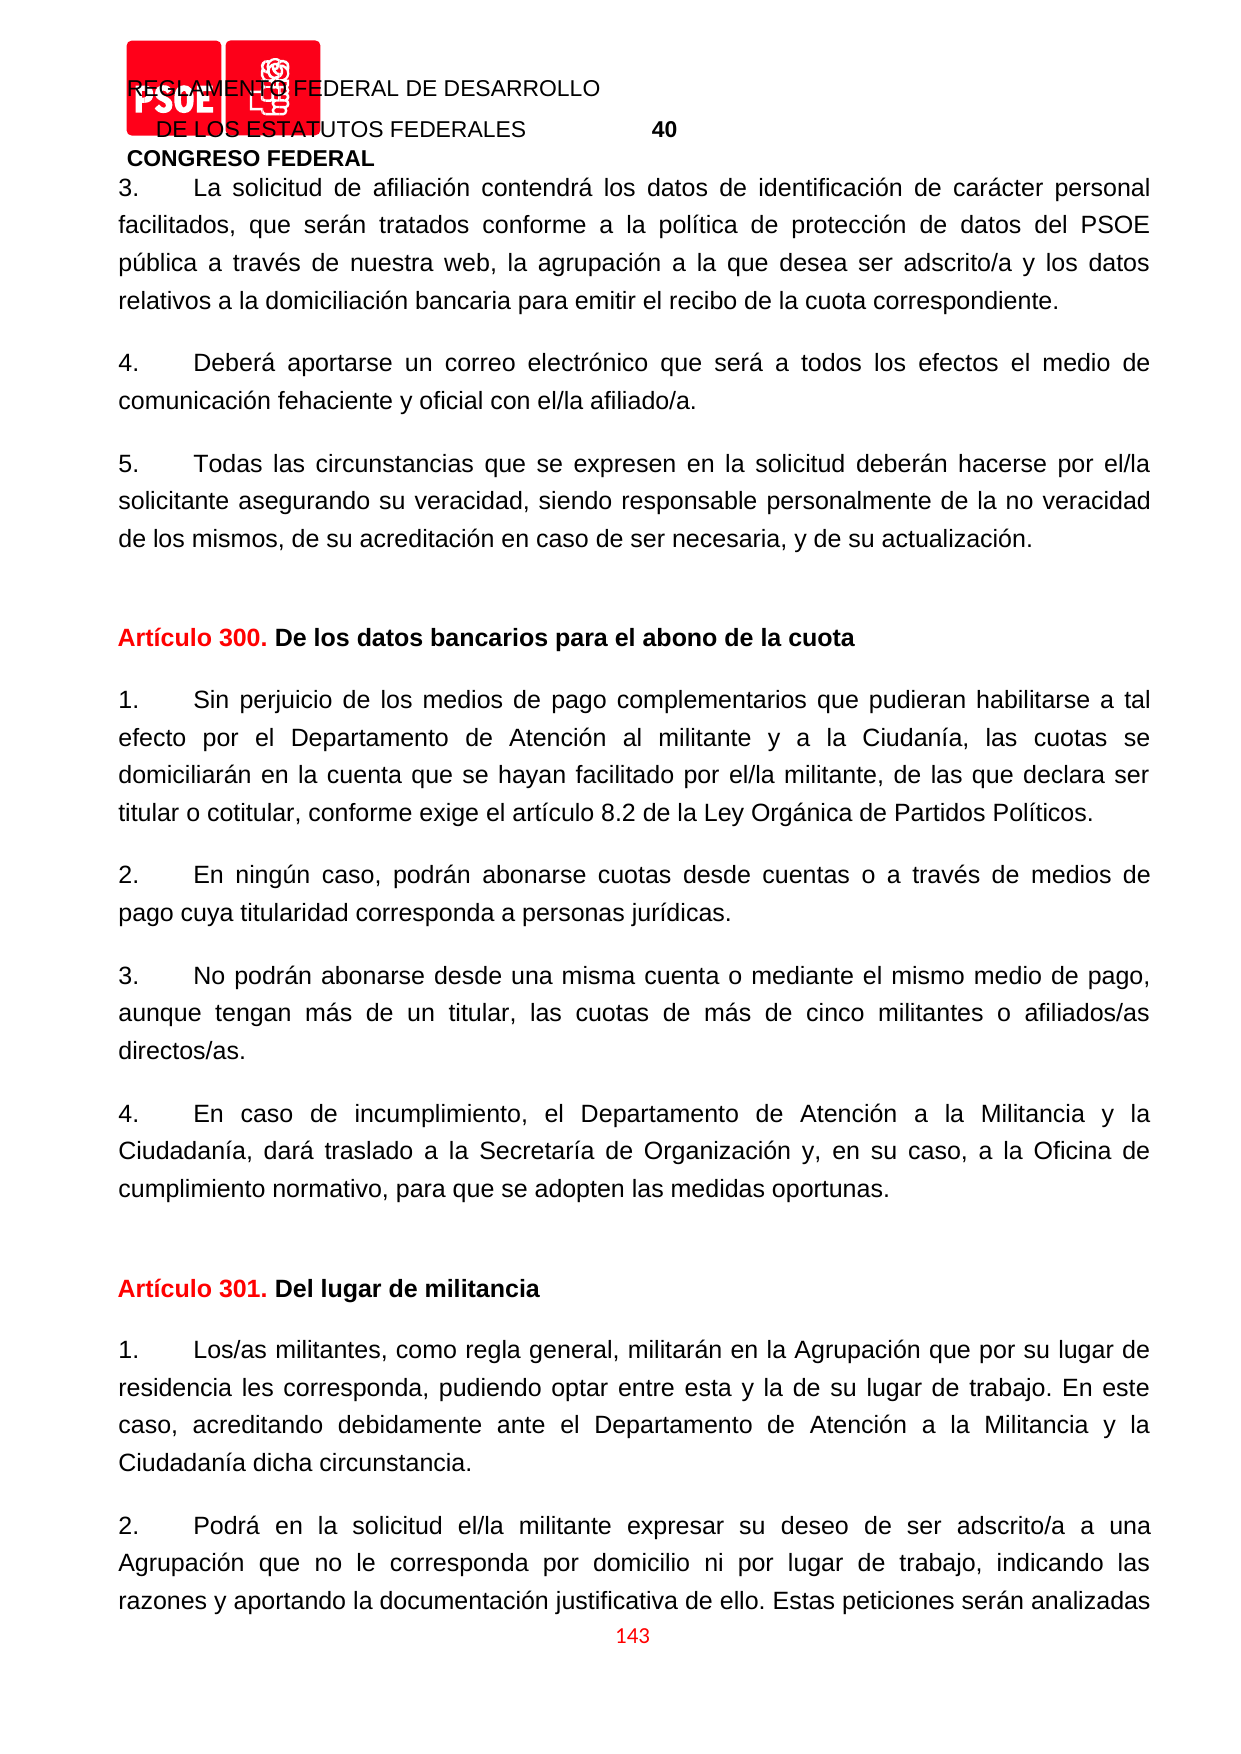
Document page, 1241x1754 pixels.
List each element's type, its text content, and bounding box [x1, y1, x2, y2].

list Podrá en la solicitud el/la militante expresar su deseo de ser adscrito/a a una Agrupación que no le corresponda por domicilio ni por lugar de trabajo, indicando las razones y aportando la documentación justificativa de ello. Estas peticiones serán analizadas [118, 1511, 1152, 1615]
list Sin perjuicio de los medios de pago complementarios que pudieran habilitarse a tal efecto por el Departamento de Atención al militante y a la Ciudanía, las cuotas se domiciliarán en la cuenta que se hayan facilitado por el/la militante, de las que declara ser titular o cotitular, conforme exige el artículo 8.2 de la Ley Orgánica de Partidos Políticos. [118, 685, 1152, 827]
text Artículo 301. Del lugar de militancia [117, 1273, 1152, 1302]
list En caso de incumplimiento, el Departamento de Atención a la Militancia y la Ciudadanía, dará traslado a la Secretaría de Organización y, en su caso, a la Oficina de cumplimiento normativo, para que se adopten las medidas oportunas. [118, 1098, 1152, 1202]
list Deberá aportarse un correo electrónico que será a todos los efectos el medio de comunicación fehaciente y oficial con el/la afiliado/a. [118, 348, 1152, 415]
list La solicitud de afiliación contendrá los datos de identificación de carácter personal facilitados, que serán tratados conforme a la política de protección de datos del PSOE pública a través de nuestra web, la agrupación a la que desea ser adscrito/a y los datos relativos a la domiciliación bancaria para emitir el recibo de la cuota correspondiente. [118, 173, 1152, 314]
list No podrán abonarse desde una misma cuenta o mediante el mismo medio de pago, aunque tengan más de un titular, las cuotas de más de cinco militantes o afiliados/as directos/as. [118, 961, 1152, 1065]
list Los/as militantes, como regla general, militarán en la Agrupación que por su lugar de residencia les corresponda, pudiendo optar entre esta y la de su lugar de trabajo. En este caso, acreditando debidamente ante el Departamento de Atención a la Militancia y la Ciudadanía dicha circunstancia. [118, 1335, 1152, 1477]
text Artículo 300. De los datos bancarios para el abono de la cuota [117, 623, 1152, 652]
list Todas las circunstancias que se expresen en la solicitud deberán hacerse por el/la solicitante asegurando su veracidad, siendo responsable personalmente de la no veracidad de los mismos, de su acreditación en caso de ser necesaria, y de su actualización. [118, 448, 1152, 552]
list En ningún caso, podrán abonarse cuotas desde cuentas o a través de medios de pago cuya titularidad corresponda a personas jurídicas. [118, 861, 1152, 927]
